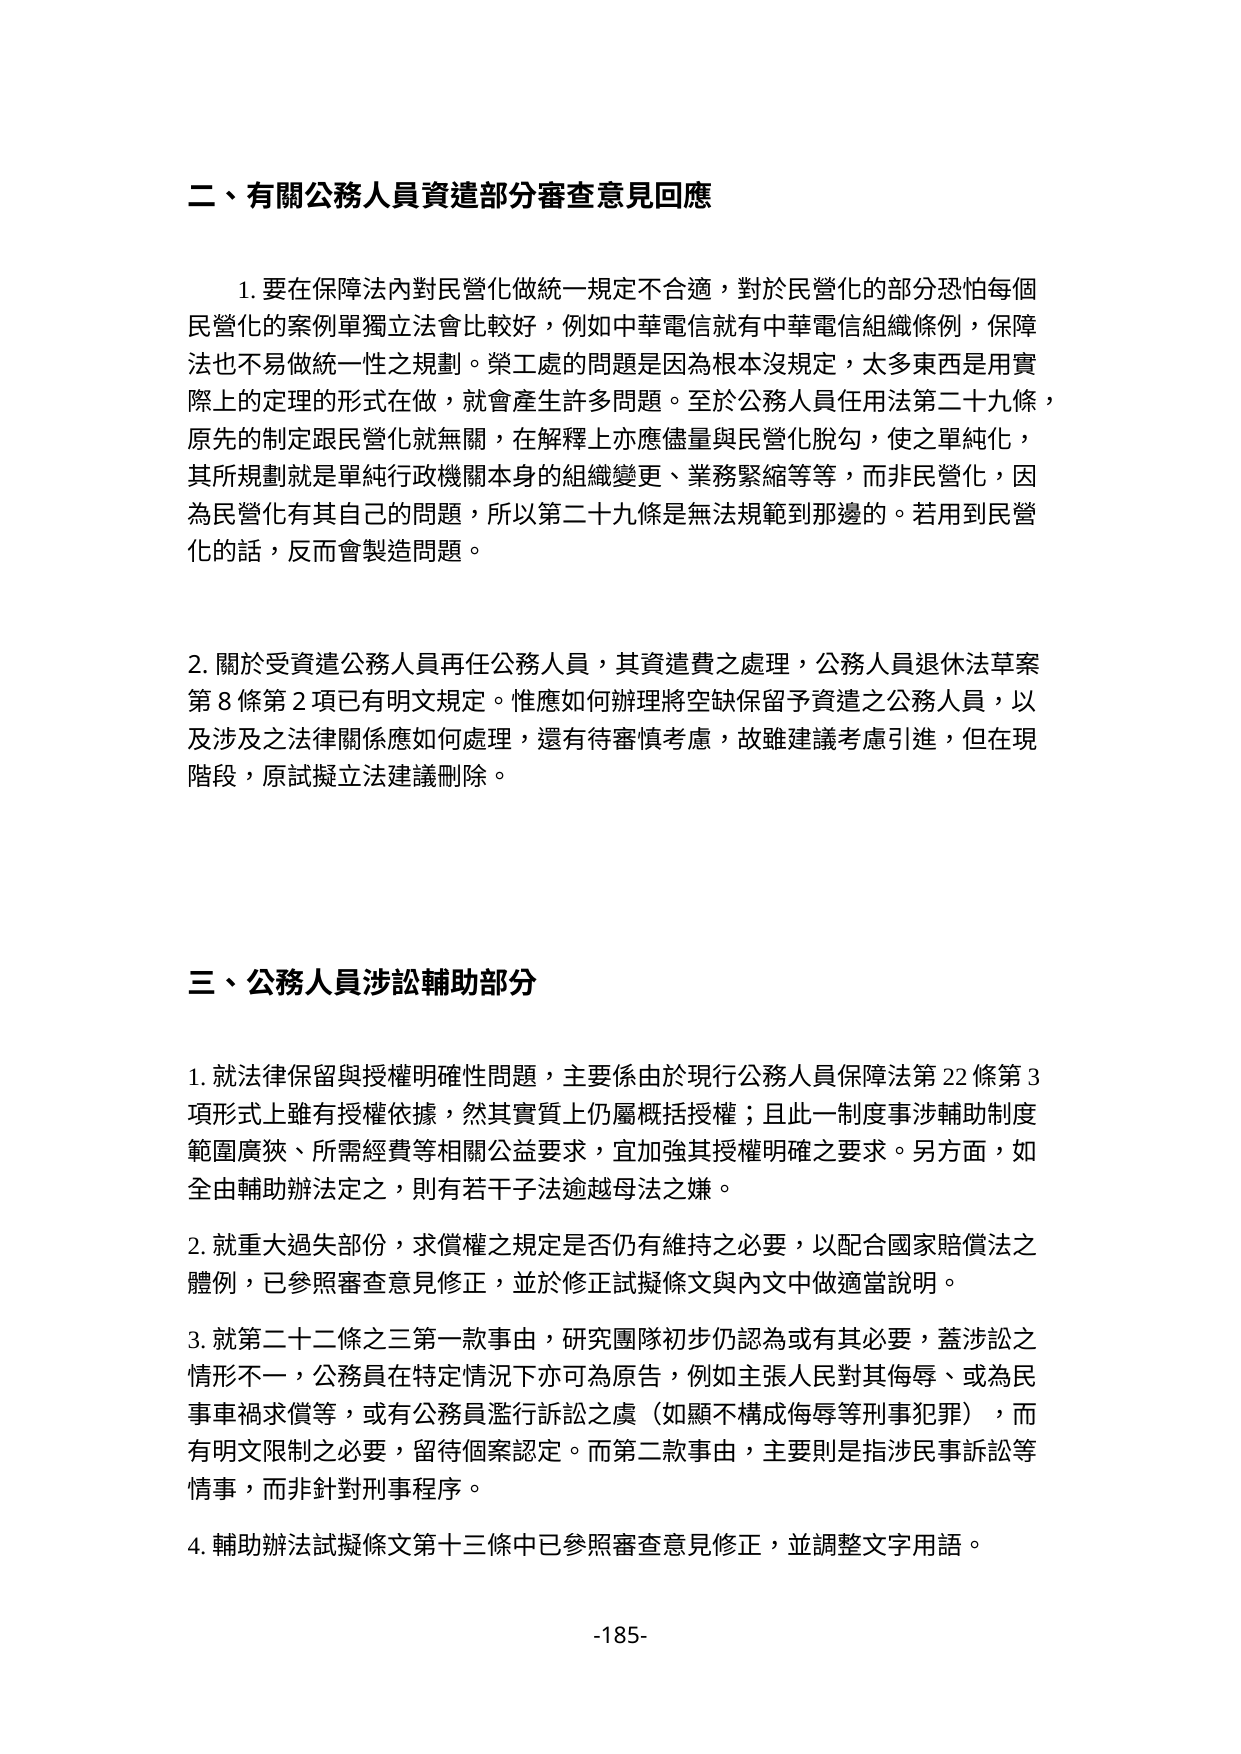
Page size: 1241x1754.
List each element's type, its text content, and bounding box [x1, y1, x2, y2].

text 1. 要在保障法內對民營化做統一規定不合適，對於民營化的部分恐怕每個民營化的案例單獨立法會比較好，例如中華電信就有中華電信組織條例，保障法也不易做統一性之規劃。榮工處的問題是因為根本沒規定，太多東西是用實際上的定理的形式在做，就會產生許多問題。至於公務人員任用法第二十九條，原先的制定跟民營化就無關，在解釋上亦應儘量與民營化脫勾，使之單純化，其所規劃就是單純行政機關本身的組織變更、業務緊縮等等，而非民營化，因為民營化有其自己的問題，所以第二十九條是無法規範到那邊的。若用到民營化的話，反而會製造問題。 [187, 262, 1053, 562]
text 4. 輔助辦法試擬條文第十三條中已參照審查意見修正，並調整文字用語。 [187, 1519, 1053, 1556]
text 1. 就法律保留與授權明確性問題，主要係由於現行公務人員保障法第22條第3項形式上雖有授權依據，然其實質上仍屬概括授權；且此一制度事涉輔助制度範圍廣狹、所需經費等相關公益要求，宜加強其授權明確之要求。另方面，如全由輔助辦法定之，則有若干子法逾越母法之嫌。 [187, 1050, 1053, 1200]
text 二、有關公務人員資遣部分審查意見回應 [187, 150, 1053, 225]
text 三、公務人員涉訟輔助部分 [187, 937, 1053, 1012]
text 2. 關於受資遣公務人員再任公務人員，其資遣費之處理，公務人員退休法草案第8條第2項已有明文規定。惟應如何辦理將空缺保留予資遣之公務人員，以及涉及之法律關係應如何處理，還有待審慎考慮，故雖建議考慮引進，但在現階段，原試擬立法建議刪除。 [187, 637, 1053, 787]
text 3. 就第二十二條之三第一款事由，研究團隊初步仍認為或有其必要，蓋涉訟之情形不一，公務員在特定情況下亦可為原告，例如主張人民對其侮辱、或為民事車禍求償等，或有公務員濫行訴訟之虞（如顯不構成侮辱等刑事犯罪），而有明文限制之必要，留待個案認定。而第二款事由，主要則是指涉民事訴訟等情事，而非針對刑事程序。 [187, 1312, 1053, 1500]
text 2. 就重大過失部份，求償權之規定是否仍有維持之必要，以配合國家賠償法之體例，已參照審查意見修正，並於修正試擬條文與內文中做適當說明。 [187, 1219, 1053, 1294]
